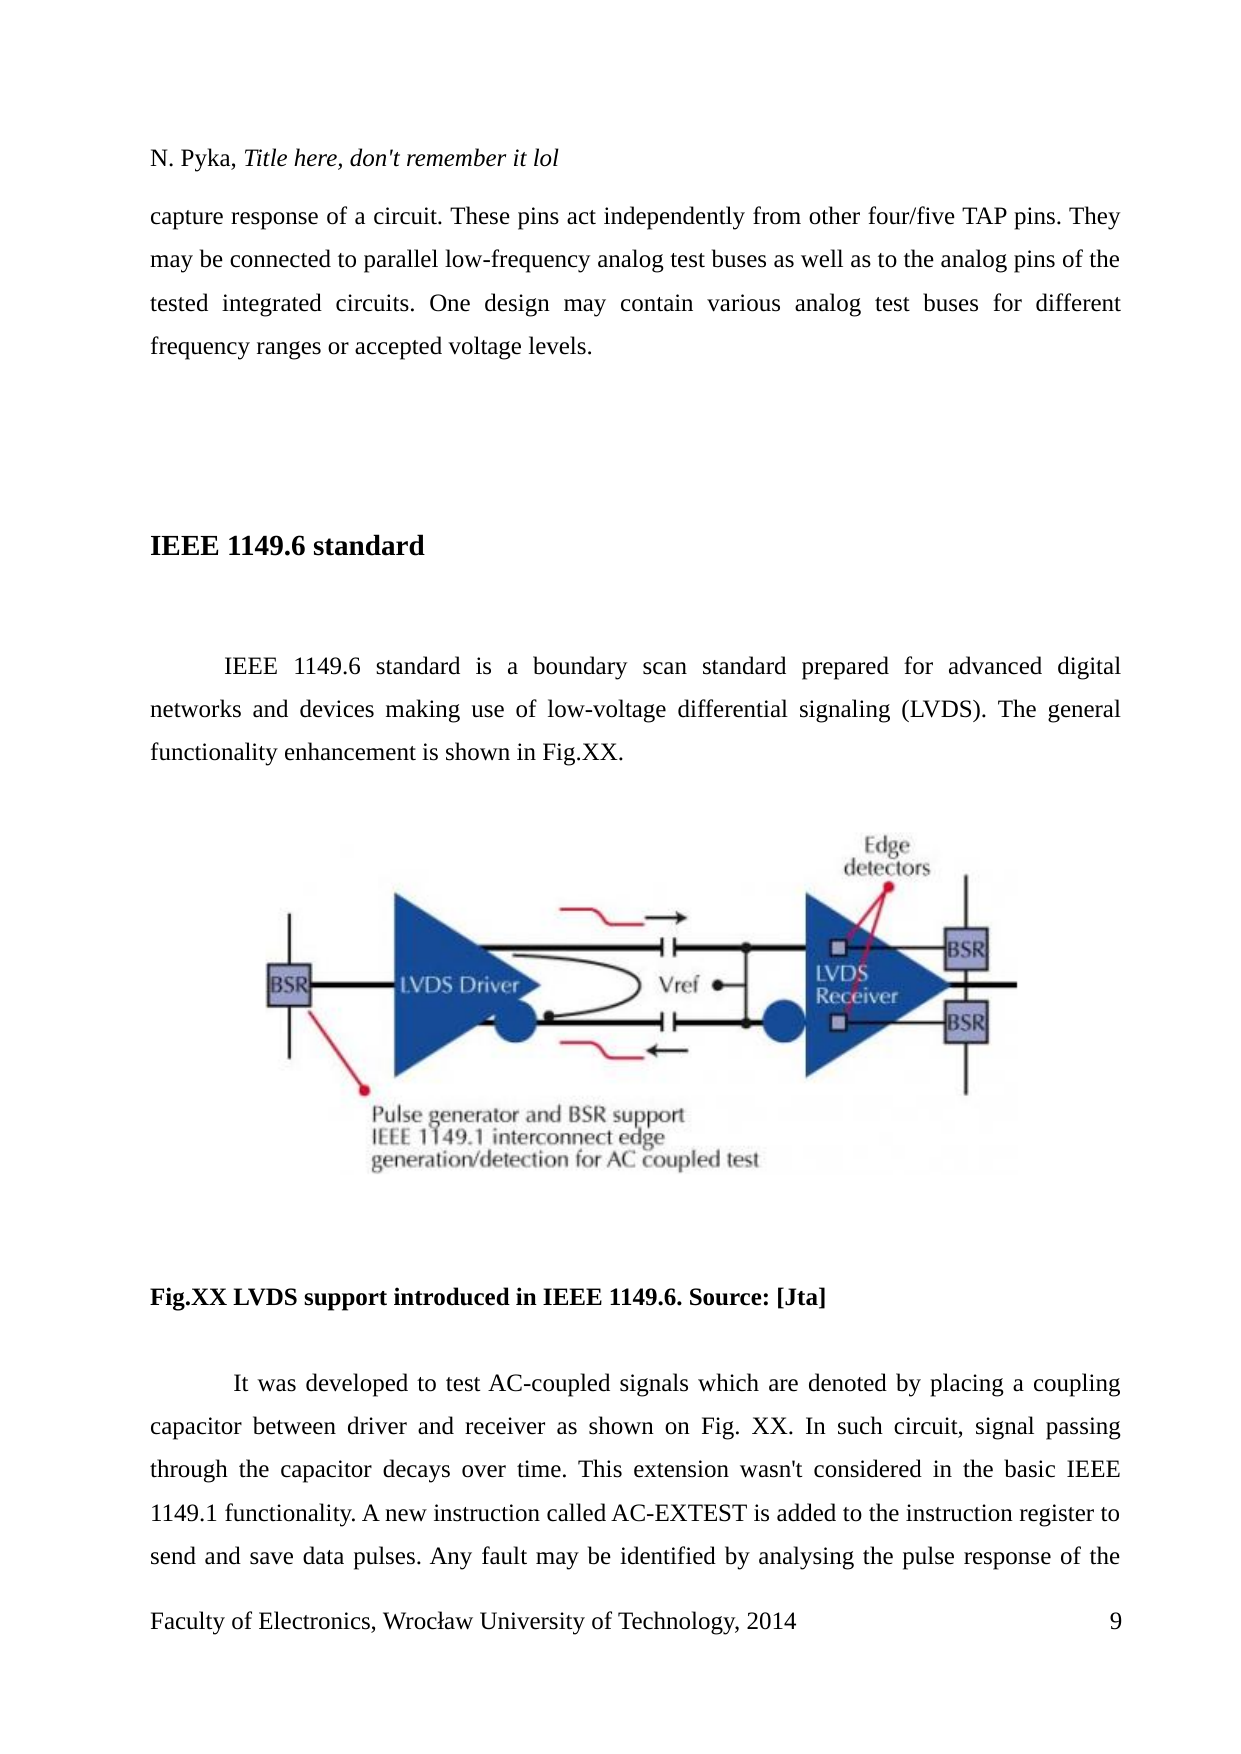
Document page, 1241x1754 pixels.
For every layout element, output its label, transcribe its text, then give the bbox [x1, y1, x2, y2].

picture [241, 781, 1022, 1182]
subtitle IEEE 1149.6 standard [150, 528, 1122, 562]
text It was developed to test AC-coupled signals which are denoted by placing a coupling capacitor between driver and receiver as shown on Fig. XX. In such circuit, signal passing through the capacitor decays over time. This extension wasn't considered in the basic IEEE 1149.1 functionality. A new instruction called AC-EXTEST is added to the instruction register to send and save data pulses. Any fault may be identified by analysing the pulse response of the [150, 1368, 1122, 1569]
text Fig.XX LVDS support introduced in IEEE 1149.6. Source: [Jta] [150, 1282, 1122, 1311]
text capture response of a circuit. These pins act independently from other four/five TAP pins. They may be connected to parallel low-frequency analog test buses as well as to the analog pins of the tested integrated circuits. One design may contain various analog test buses for different frequency ranges or accepted voltage levels. [150, 201, 1122, 359]
text IEEE 1149.6 standard is a boundary scan standard prepared for advanced digital networks and devices making use of low-voltage differential signaling (LVDS). The general functionality enhancement is shown in Fig.XX. [150, 651, 1122, 766]
